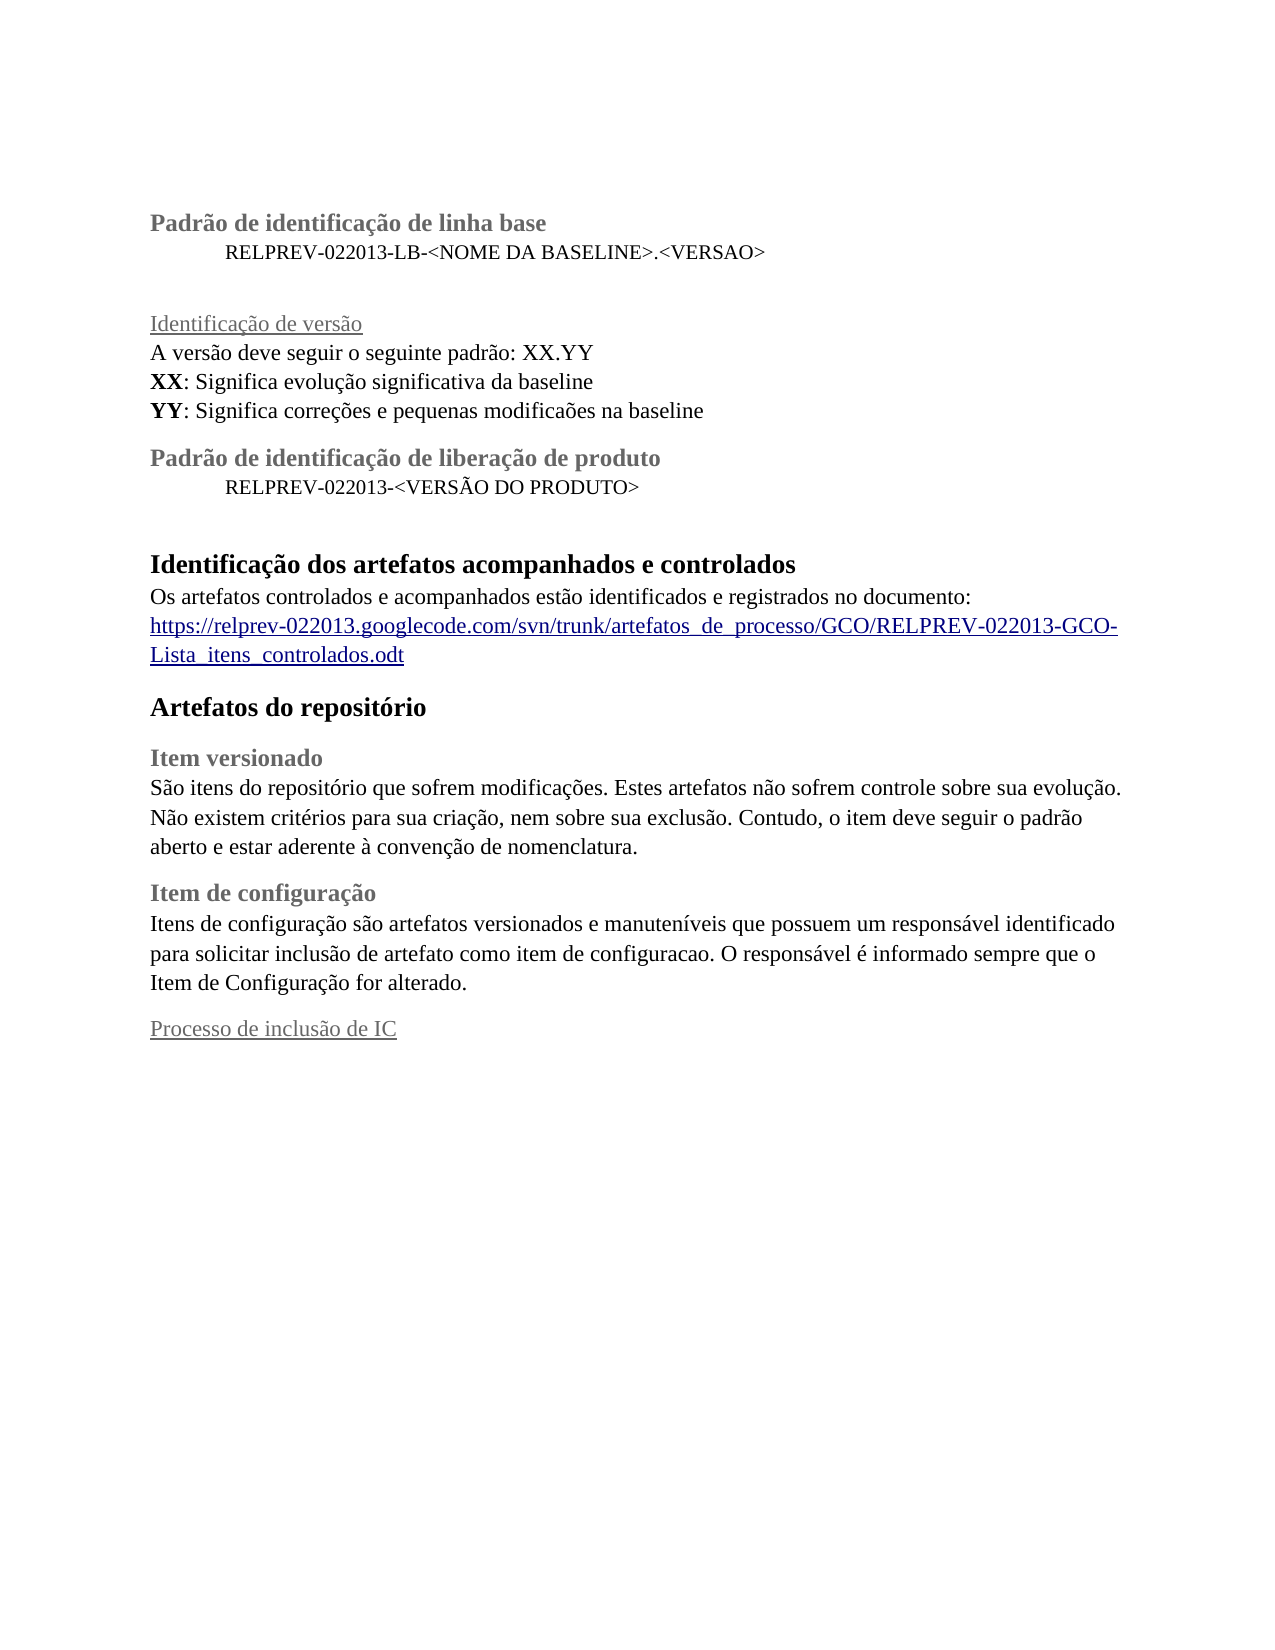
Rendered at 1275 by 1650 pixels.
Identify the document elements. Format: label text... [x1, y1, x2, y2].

subtitle Padrão de identificação de linha base [150, 209, 1125, 237]
text A versão deve seguir o seguinte padrão: XX.YY [150, 340, 1125, 365]
text Itens de configuração são artefatos versionados e manuteníveis que possuem um responsável identificado para solicitar inclusão de artefato como item de configuracao. O responsável é informado sempre que o Item de Configuração for alterado. [150, 911, 1125, 995]
subtitle Padrão de identificação de liberação de produto [150, 444, 1125, 472]
text XX: Significa evolução significativa da baseline [150, 369, 1125, 394]
subtitle Artefatos do repositório [150, 692, 1125, 722]
text RELPREV-022013-LB-<NOME DA BASELINE>.<VERSAO> [225, 241, 1125, 264]
text Os artefatos controlados e acompanhados estão identificados e registrados no documento: [150, 584, 1125, 609]
subtitle Identificação dos artefatos acompanhados e controlados [150, 550, 1125, 580]
text RELPREV-022013-<VERSÃO DO PRODUTO> [225, 476, 1125, 499]
text https://relprev-022013.googlecode.com/svn/trunk/artefatos_de_processo/GCO/RELPREV-022013-GCO-Lista_itens_controlados.odt [150, 613, 1125, 668]
subtitle Identificação de versão [150, 311, 1125, 336]
text YY: Significa correções e pequenas modificaões na baseline [150, 398, 1125, 423]
subtitle Item versionado [150, 744, 1125, 771]
text São itens do repositório que sofrem modificações. Estes artefatos não sofrem controle sobre sua evolução. Não existem critérios para sua criação, nem sobre sua exclusão. Contudo, o item deve seguir o padrão aberto e estar aderente à convenção de nomenclatura. [150, 775, 1125, 859]
subtitle Processo de inclusão de IC [150, 1016, 1125, 1041]
subtitle Item de configuração [150, 879, 1125, 907]
